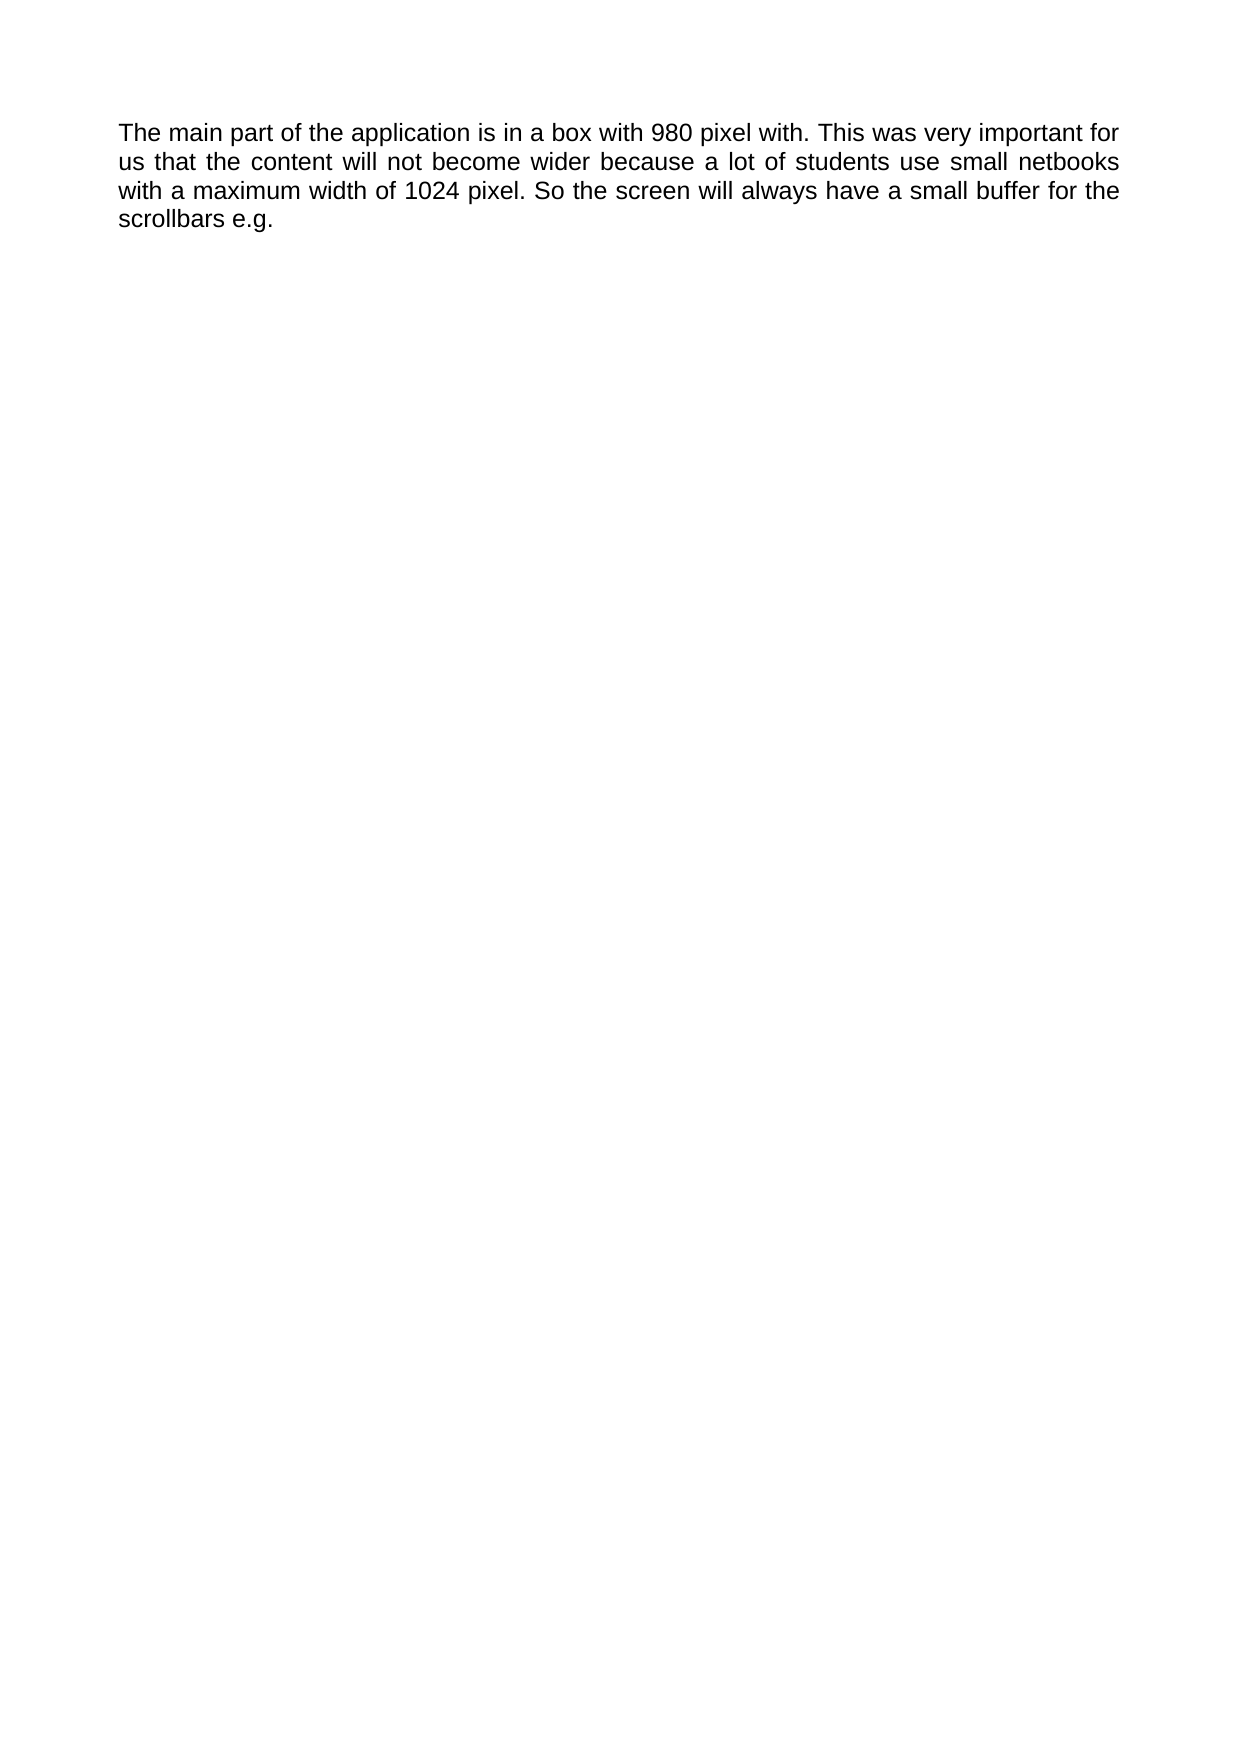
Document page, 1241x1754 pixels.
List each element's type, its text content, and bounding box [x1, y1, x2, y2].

text The main part of the application is in a box with 980 pixel with. This was very important for us that the content will not become wider because a lot of students use small netbooks with a maximum width of 1024 pixel. So the screen will always have a small buffer for the scrollbars e.g. [118, 118, 1122, 233]
